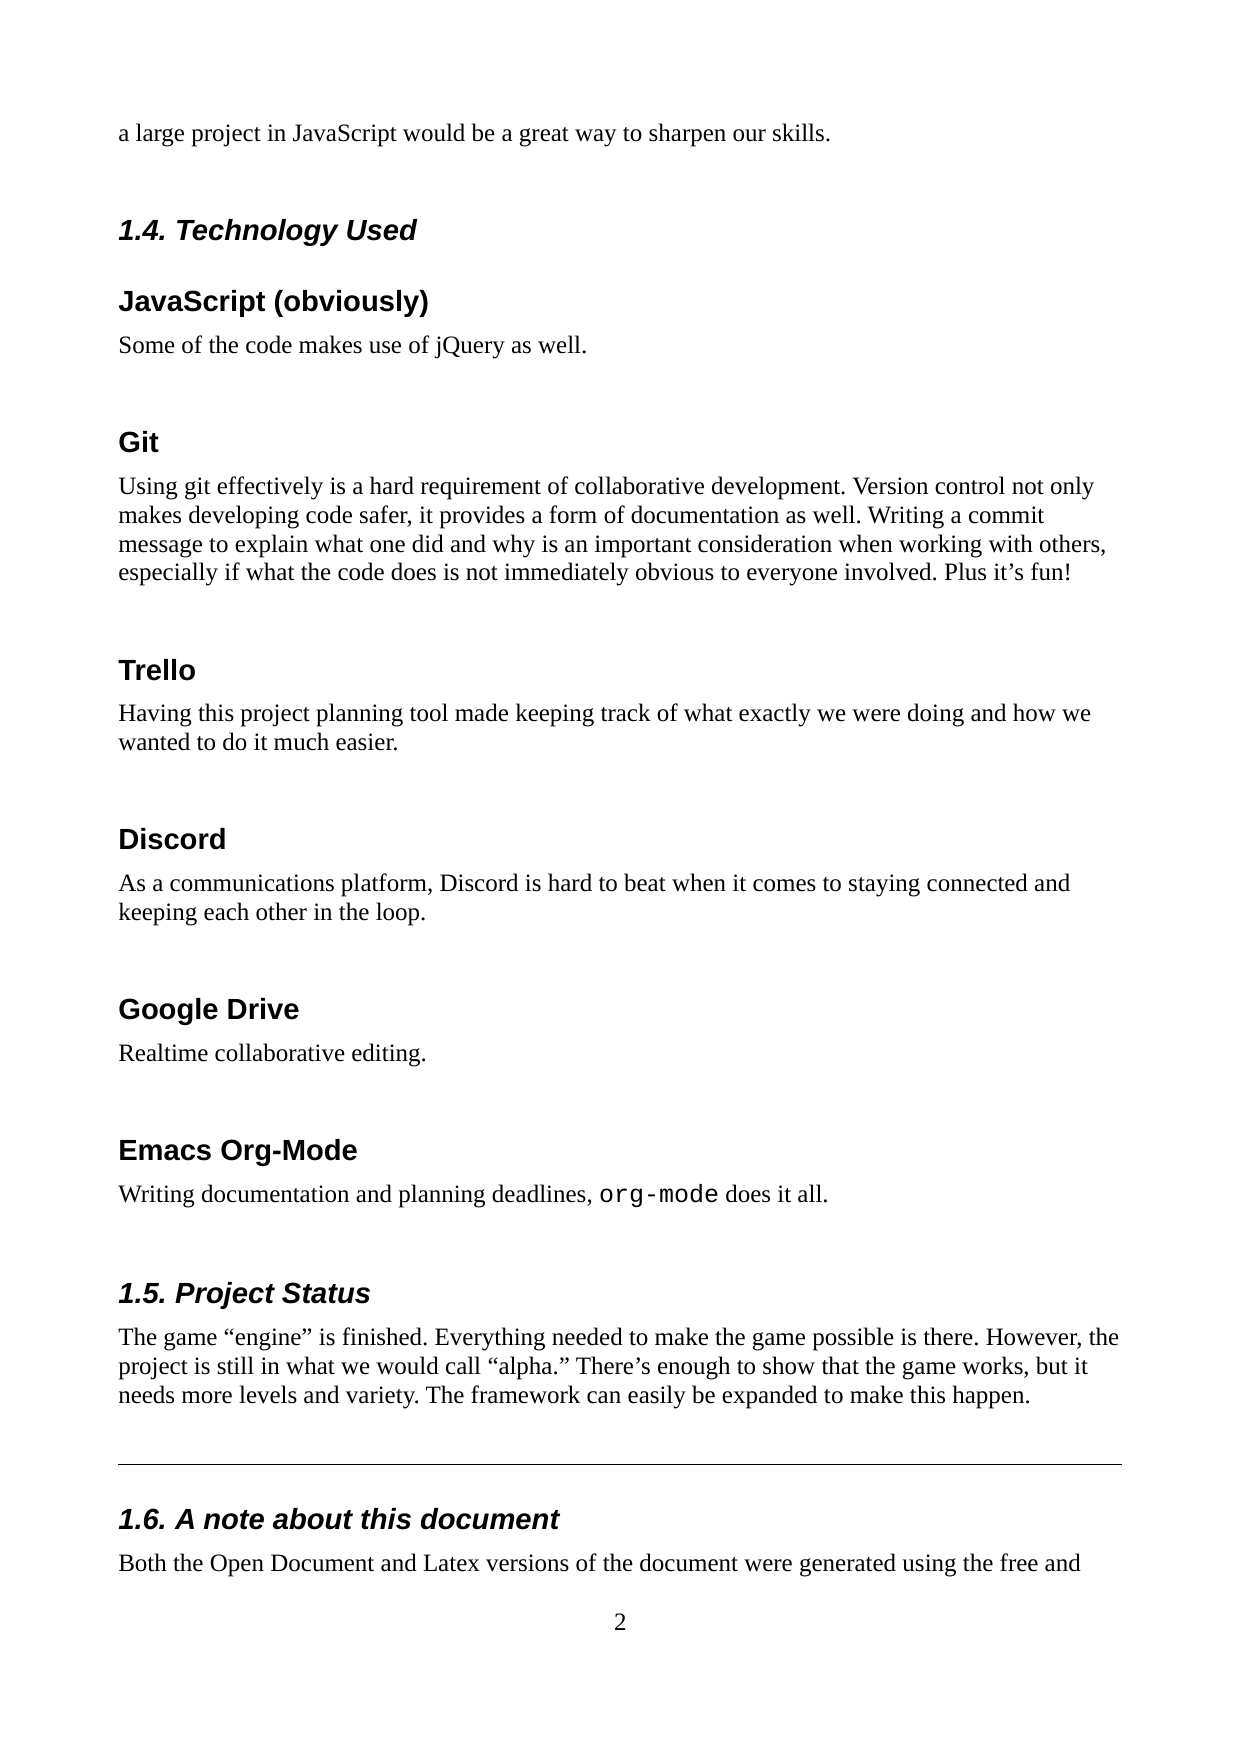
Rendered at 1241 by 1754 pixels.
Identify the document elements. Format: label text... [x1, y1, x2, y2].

subtitle Google Drive [118, 992, 1122, 1026]
text Having this project planning tool made keeping track of what exactly we were doing and how we wanted to do it much easier. [118, 698, 1122, 785]
text Writing documentation and planning deadlines, org-mode does it all. [118, 1179, 1122, 1239]
text Using git effectively is a hard requirement of collaborative development. Version control not only makes developing code safer, it provides a form of documentation as well. Writing a commit message to explain what one did and why is an important consideration when working with others, especially if what the code does is not immediately obvious to everyone involved. Plus it’s fun! [118, 471, 1122, 615]
subtitle JavaScript (obviously) [118, 284, 1122, 318]
text The game “engine” is finished. Everything needed to make the game possible is there. However, the project is still in what we would call “alpha.” There’s enough to show that the game works, but it needs more levels and variety. The framework can easily be expanded to make this happen. [118, 1322, 1122, 1437]
subtitle Project Status [118, 1276, 1122, 1310]
subtitle Technology Used [118, 213, 1122, 247]
text Both the Open Document and Latex versions of the document were generated using the free and [118, 1548, 1122, 1576]
subtitle Discord [118, 822, 1122, 856]
text Realtime collaborative editing. [118, 1038, 1122, 1096]
text a large project in JavaScript would be a great way to sharpen our skills. [118, 118, 1122, 176]
subtitle Git [118, 425, 1122, 459]
text As a communications platform, Discord is hard to beat when it comes to staying connected and keeping each other in the loop. [118, 868, 1122, 954]
subtitle Trello [118, 652, 1122, 686]
subtitle Emacs Org-Mode [118, 1133, 1122, 1167]
subtitle A note about this document [118, 1502, 1122, 1535]
text Some of the code makes use of jQuery as well. [118, 330, 1122, 388]
